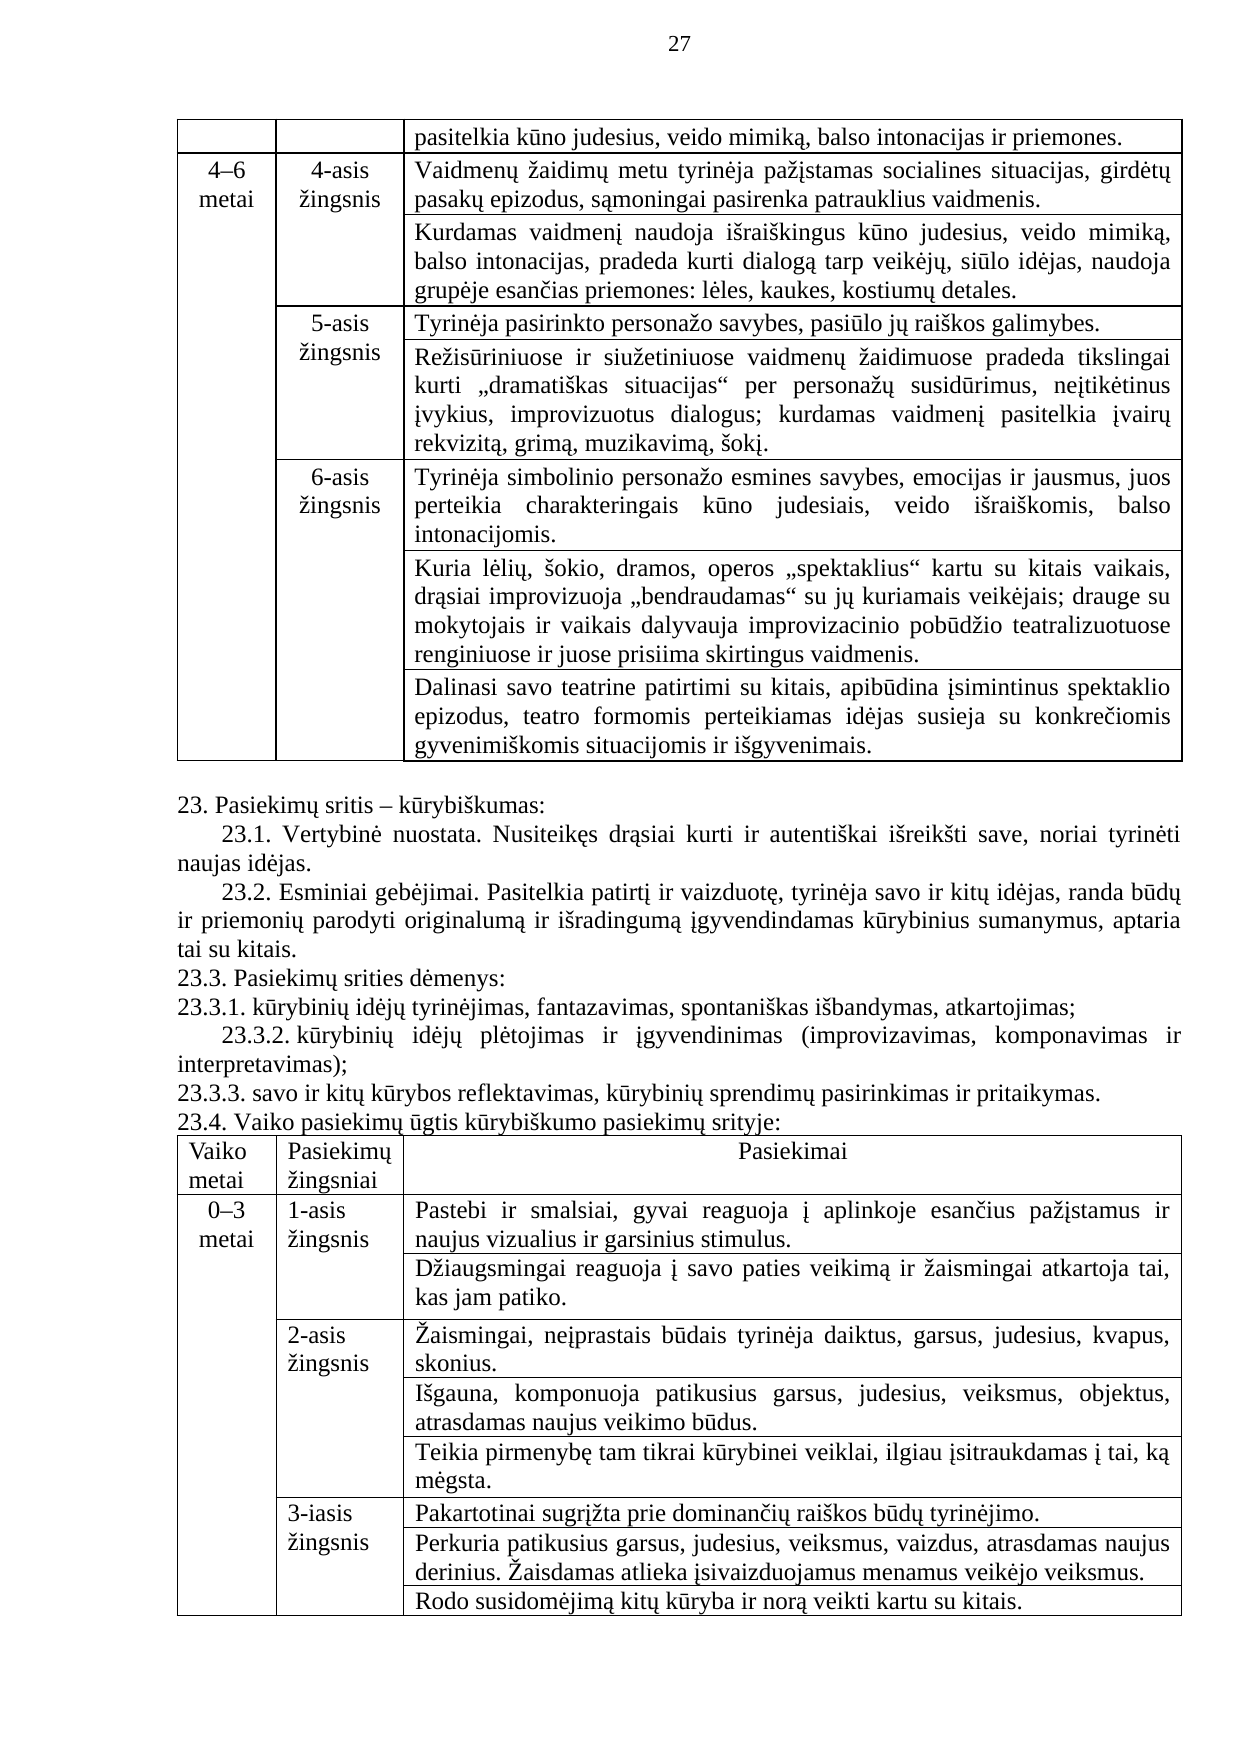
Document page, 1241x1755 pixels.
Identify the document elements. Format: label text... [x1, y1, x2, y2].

table_cell Teikia pirmenybę tam tikrai kūrybinei veiklai, ilgiau įsitraukdamas į tai, ką mėgsta. [404, 1437, 1181, 1497]
table_cell 4–6 metai [178, 154, 275, 760]
table_cell 2-asis žingsnis [277, 1320, 403, 1497]
table_cell Tyrinėja simbolinio personažo esmines savybes, emocijas ir jausmus, juos perteikia charakteringais kūno judesiais, veido išraiškomis, balso intonacijomis. [405, 460, 1181, 549]
table_cell Vaidmenų žaidimų metu tyrinėja pažįstamas socialines situacijas, girdėtų pasakų epizodus, sąmoningai pasirenka patrauklius vaidmenis. [405, 154, 1181, 214]
table_cell Tyrinėja pasirinkto personažo savybes, pasiūlo jų raiškos galimybes. [405, 307, 1181, 338]
table_cell 5-asis žingsnis [277, 307, 403, 458]
table_cell Kuria lėlių, šokio, dramos, operos „spektaklius“ kartu su kitais vaikais, drąsiai improvizuoja „bendraudamas“ su jų kuriamais veikėjais; drauge su mokytojais ir vaikais dalyvauja improvizacinio pobūdžio teatralizuotuose renginiuose ir juose prisiima skirtingus vaidmenis. [405, 551, 1181, 669]
table_header Pasiekimų žingsniai [277, 1136, 403, 1194]
text 23.1. Vertybinė nuostata. Nusiteikęs drąsiai kurti ir autentiškai išreikšti save, noriai tyrinėti naujas idėjas. [177, 819, 1182, 877]
table_cell Išgauna, komponuoja patikusius garsus, judesius, veiksmus, objektus, atrasdamas naujus veikimo būdus. [404, 1378, 1181, 1436]
table_cell 6-asis žingsnis [277, 460, 403, 760]
table_cell Dalinasi savo teatrine patirtimi su kitais, apibūdina įsimintinus spektaklio epizodus, teatro formomis perteikiamas idėjas susieja su konkrečiomis gyvenimiškomis situacijomis ir išgyvenimais. [405, 670, 1181, 760]
text 23. Pasiekimų sritis – kūrybiškumas: [177, 790, 1182, 819]
table_header Pasiekimai [404, 1136, 1181, 1194]
table_cell Režisūriniuose ir siužetiniuose vaidmenų žaidimuose pradeda tikslingai kurti „dramatiškas situacijas“ per personažų susidūrimus, neįtikėtinus įvykius, improvizuotus dialogus; kurdamas vaidmenį pasitelkia įvairų rekvizitą, grimą, muzikavimą, šokį. [405, 340, 1181, 458]
table_cell 0–3 metai [178, 1195, 276, 1615]
table_cell Rodo susidomėjimą kitų kūryba ir norą veikti kartu su kitais. [404, 1586, 1181, 1615]
table_cell 4-asis žingsnis [277, 154, 403, 305]
table_cell pasitelkia kūno judesius, veido mimiką, balso intonacijas ir priemones. [405, 120, 1181, 152]
text 23.2. Esminiai gebėjimai. Pasitelkia patirtį ir vaizduotę, tyrinėja savo ir kitų idėjas, randa būdų ir priemonių parodyti originalumą ir išradingumą įgyvendindamas kūrybinius sumanymus, aptaria tai su kitais. [177, 877, 1182, 963]
text 23.4. Vaiko pasiekimų ūgtis kūrybiškumo pasiekimų srityje: [177, 1107, 1182, 1135]
table_cell Žaismingai, neįprastais būdais tyrinėja daiktus, garsus, judesius, kvapus, skonius. [404, 1320, 1181, 1377]
table_cell 3-iasis žingsnis [277, 1498, 403, 1615]
text 23.3. Pasiekimų srities dėmenys: [177, 963, 1182, 992]
table_cell [277, 120, 403, 152]
table_cell Džiaugsmingai reaguoja į savo paties veikimą ir žaismingai atkartoja tai, kas jam patiko. [404, 1254, 1181, 1319]
table_cell [178, 120, 275, 152]
table_cell Perkuria patikusius garsus, judesius, veiksmus, vaizdus, atrasdamas naujus derinius. Žaisdamas atlieka įsivaizduojamus menamus veikėjo veiksmus. [404, 1528, 1181, 1585]
table_header Vaiko metai [178, 1136, 276, 1194]
table_cell 1-asis žingsnis [277, 1195, 403, 1319]
text 23.3.3. savo ir kitų kūrybos reflektavimas, kūrybinių sprendimų pasirinkimas ir pritaikymas. [177, 1078, 1182, 1107]
text 23.3.1. kūrybinių idėjų tyrinėjimas, fantazavimas, spontaniškas išbandymas, atkartojimas; [177, 992, 1182, 1020]
text 23.3.2. kūrybinių idėjų plėtojimas ir įgyvendinimas (improvizavimas, komponavimas ir interpretavimas); [177, 1020, 1182, 1078]
table_cell Kurdamas vaidmenį naudoja išraiškingus kūno judesius, veido mimiką, balso intonacijas, pradeda kurti dialogą tarp veikėjų, siūlo idėjas, naudoja grupėje esančias priemones: lėles, kaukes, kostiumų detales. [405, 215, 1181, 305]
table_cell Pakartotinai sugrįžta prie dominančių raiškos būdų tyrinėjimo. [404, 1498, 1181, 1527]
table_cell Pastebi ir smalsiai, gyvai reaguoja į aplinkoje esančius pažįstamus ir naujus vizualius ir garsinius stimulus. [404, 1195, 1181, 1252]
